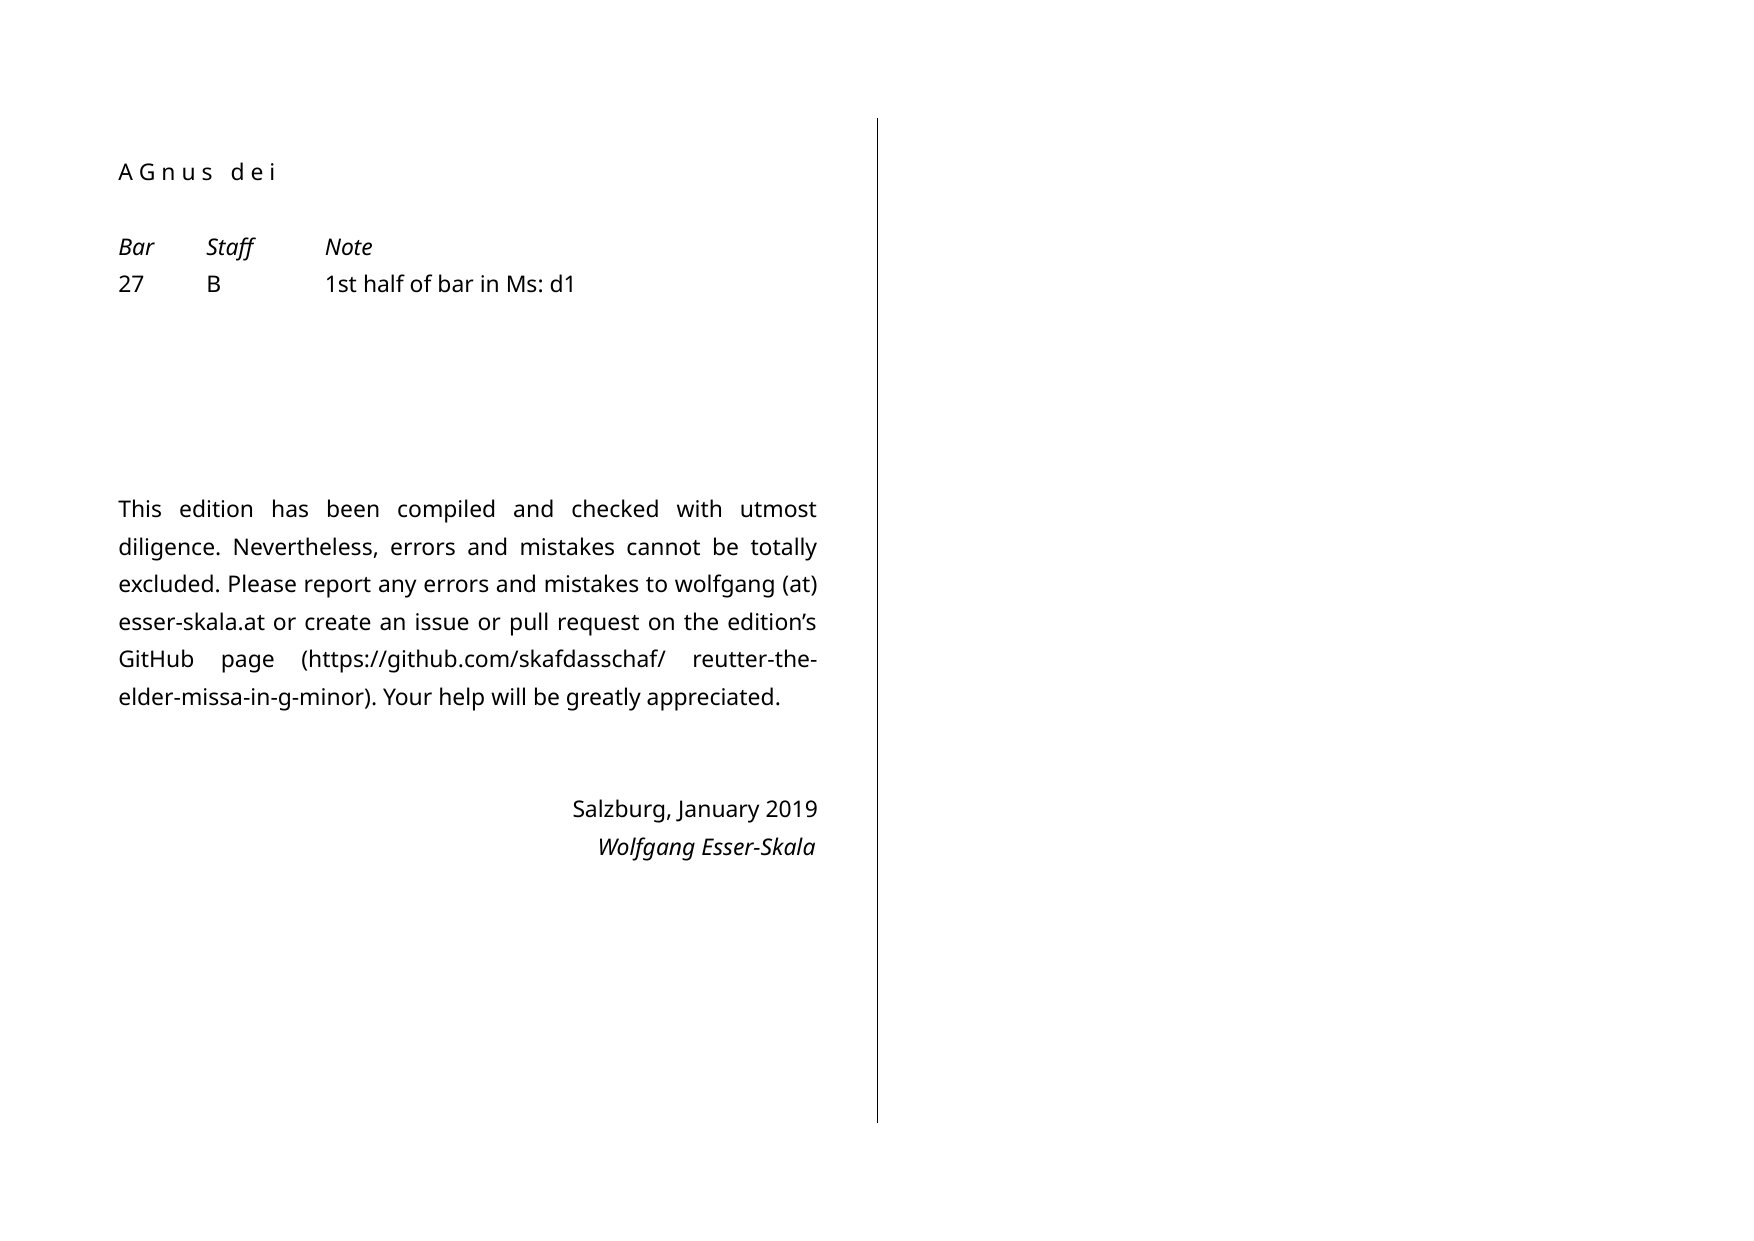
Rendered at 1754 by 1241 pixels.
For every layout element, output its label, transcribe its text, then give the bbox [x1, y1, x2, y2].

text This edition has been compiled and checked with utmost diligence. Nevertheless, errors and mistakes cannot be totally excluded. Please report any errors and mistakes to wolfgang (at) esser-skala.at or create an issue or pull request on the edition’s GitHub page (https://github.com/skafdasschaf/ reutter-the-elder-missa-in-g-minor). Your help will be greatly appreciated. [118, 493, 818, 712]
text Bar Staff Note 27 B 1st half of bar in Ms: d1 [118, 231, 818, 487]
text Salzburg, January 2019 Wolfgang Esser-Skala [118, 793, 818, 862]
text A G n u s d e i [118, 118, 818, 187]
